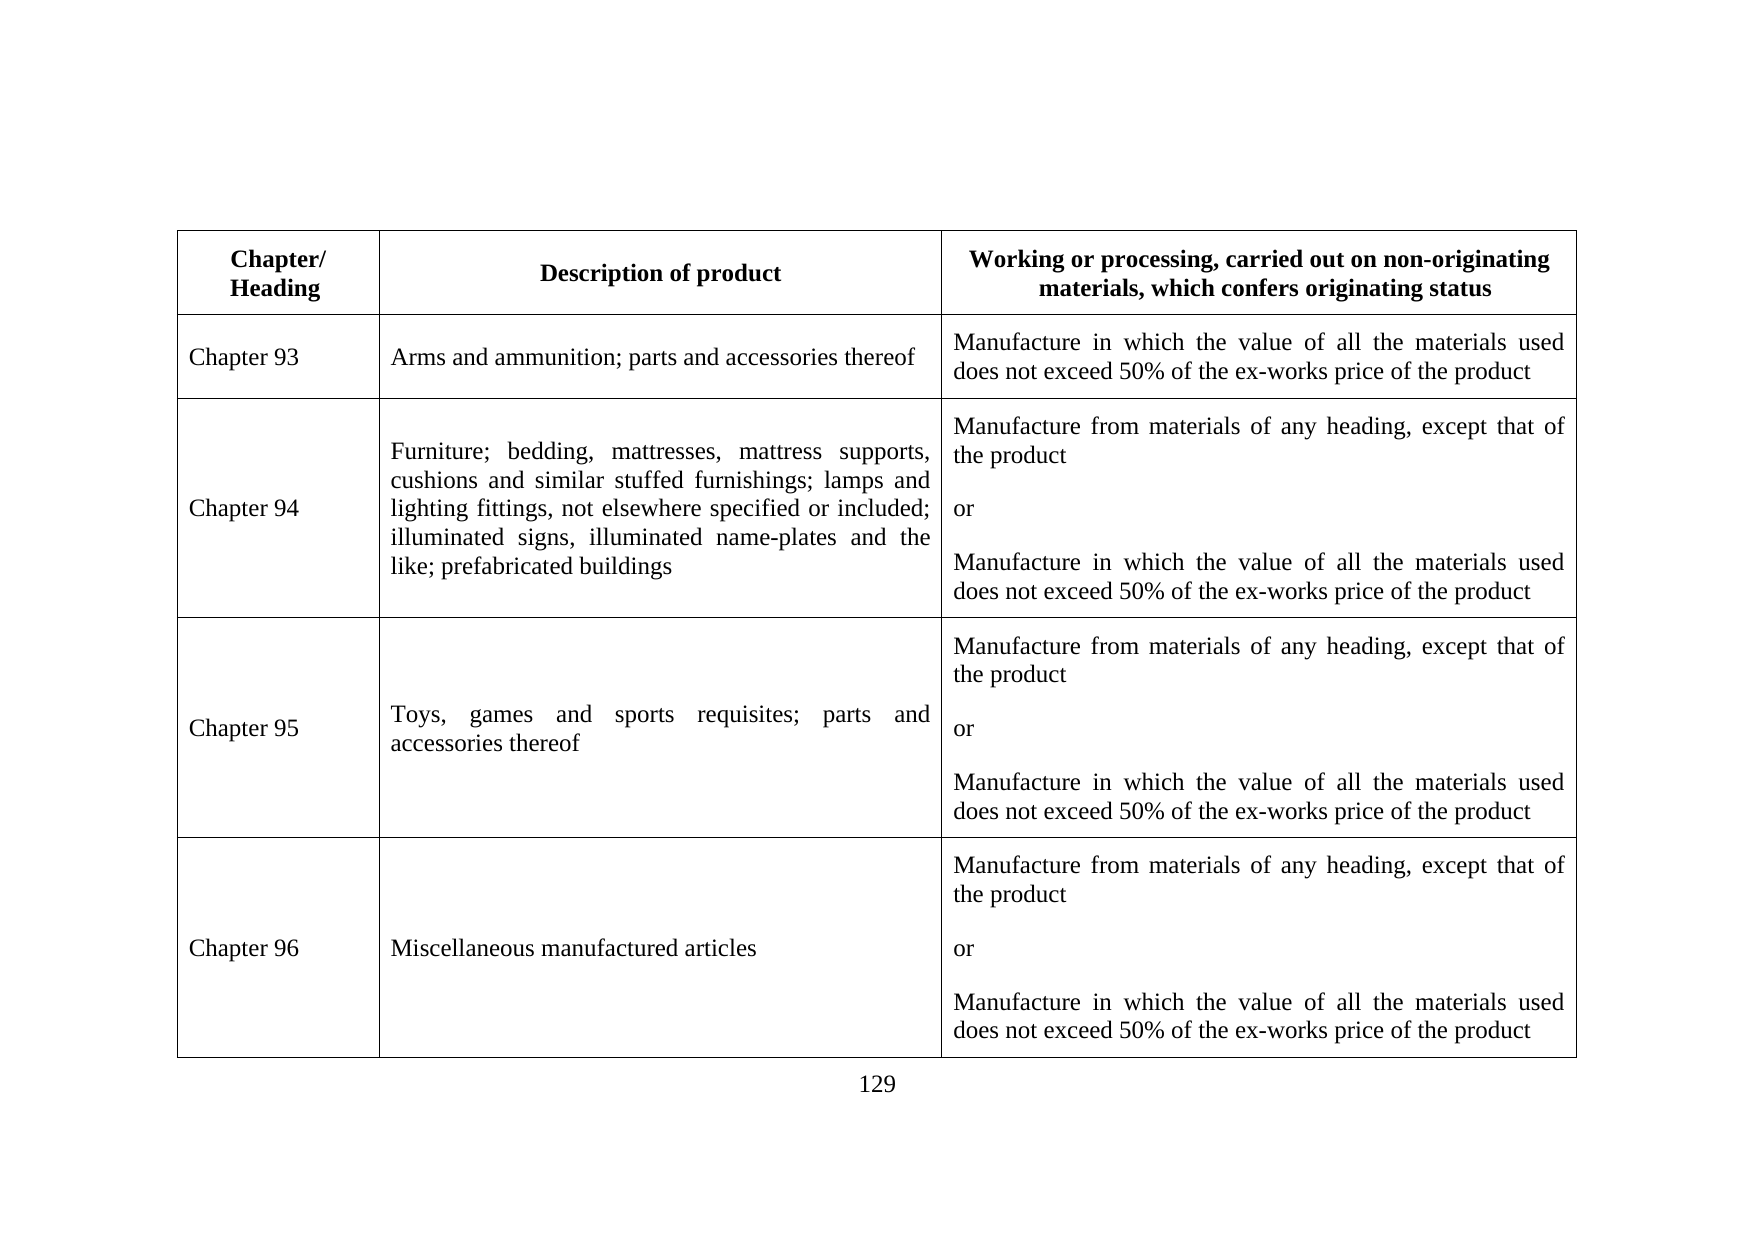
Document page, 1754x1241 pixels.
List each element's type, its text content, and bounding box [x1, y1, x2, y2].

table_cell Chapter 95 [178, 618, 379, 837]
table_cell Manufacture in which the value of all the materials used does not exceed 50% of the ex-works price of the product [942, 315, 1576, 397]
table_cell Toys, games and sports requisites; parts and accessories thereof [380, 618, 941, 837]
table_cell Miscellaneous manufactured articles [380, 838, 941, 1057]
table_cell Furniture; bedding, mattresses, mattress supports, cushions and similar stuffed furnishings; lamps and lighting fittings, not elsewhere specified or included; illuminated signs, illuminated name-plates and the like; prefabricated buildings [380, 399, 941, 617]
table_header Chapter/ Heading [178, 231, 379, 314]
table_header Description of product [380, 231, 941, 314]
table_cell Chapter 93 [178, 315, 379, 397]
table_cell Manufacture from materials of any heading, except that of the product or Manufacture in which the value of all the materials used does not exceed 50% of the ex-works price of the product [942, 399, 1576, 617]
table_cell Arms and ammunition; parts and accessories thereof [380, 315, 941, 397]
table_header Working or processing, carried out on non-originating materials, which confers originating status [942, 231, 1576, 314]
table_cell Chapter 96 [178, 838, 379, 1057]
table_cell Manufacture from materials of any heading, except that of the product or Manufacture in which the value of all the materials used does not exceed 50% of the ex-works price of the product [942, 838, 1576, 1057]
table_cell Manufacture from materials of any heading, except that of the product or Manufacture in which the value of all the materials used does not exceed 50% of the ex-works price of the product [942, 618, 1576, 837]
table_cell Chapter 94 [178, 399, 379, 617]
